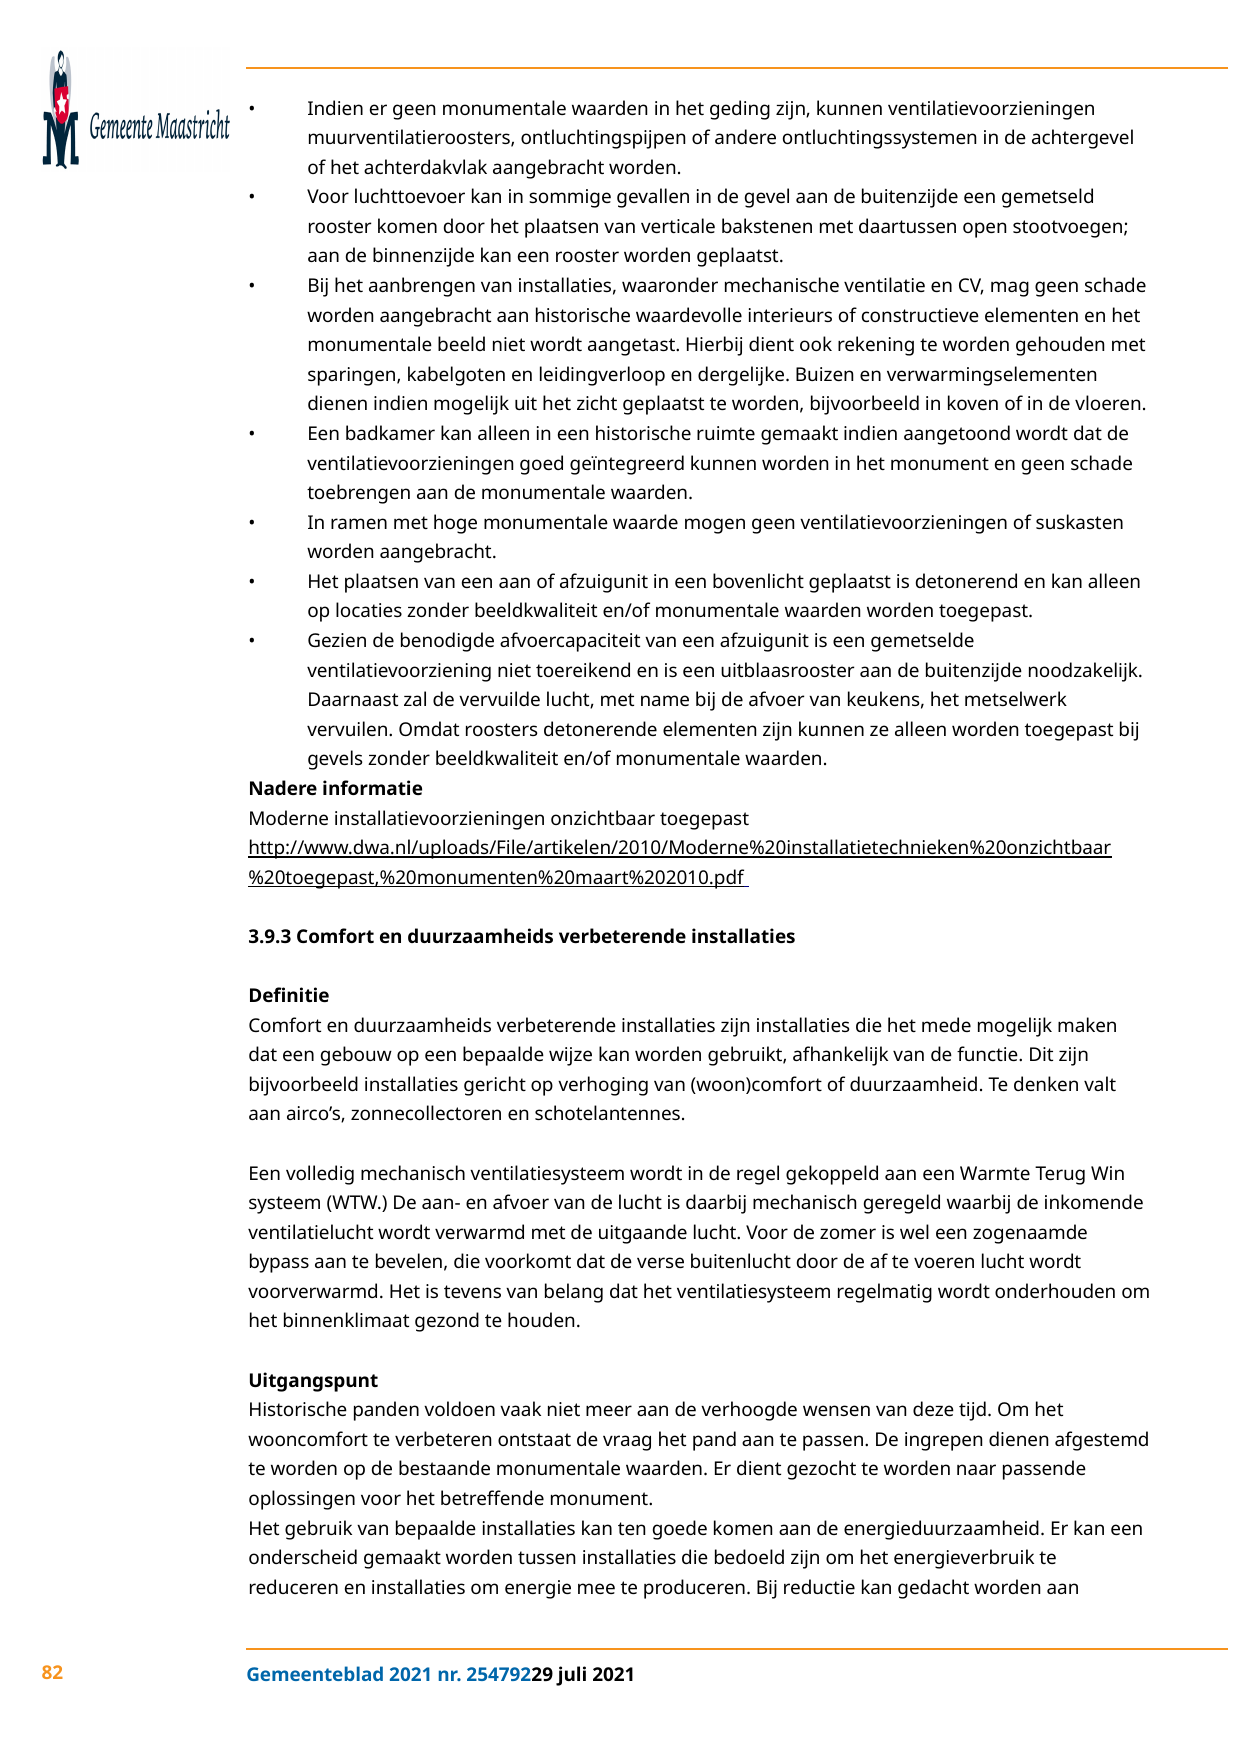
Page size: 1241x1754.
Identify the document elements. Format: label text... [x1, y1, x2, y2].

list Het plaatsen van een aan of afzuigunit in een bovenlicht geplaatst is detonerend en kan alleen op locaties zonder beeldkwaliteit en/of monumentale waarden worden toegepast. [248, 568, 1152, 623]
text Historische panden voldoen vaak niet meer aan de verhoogde wensen van deze tijd. Om het wooncomfort te verbeteren ontstaat de vraag het pand aan te passen. De ingrepen dienen afgestemd te worden op de bestaande monumentale waarden. Er dient gezocht te worden naar passende oplossingen voor het betreffende monument. [248, 1396, 1152, 1511]
list Indien er geen monumentale waarden in het geding zijn, kunnen ventilatievoorzieningen muurventilatieroosters, ontluchtingspijpen of andere ontluchtingssystemen in de achtergevel of het achterdakvlak aangebracht worden. [248, 95, 1152, 180]
list Een badkamer kan alleen in een historische ruimte gemaakt indien aangetoond wordt dat de ventilatievoorzieningen goed geïntegreerd kunnen worden in het monument en geen schade toebrengen aan de monumentale waarden. [248, 420, 1152, 505]
text Comfort en duurzaamheids verbeterende installaties zijn installaties die het mede mogelijk maken dat een gebouw op een bepaalde wijze kan worden gebruikt, afhankelijk van de functie. Dit zijn bijvoorbeeld installaties gericht op verhoging van (woon)comfort of duurzaamheid. Te denken valt aan airco’s, zonnecollectoren en schotelantennes. [248, 1012, 1152, 1126]
list In ramen met hoge monumentale waarde mogen geen ventilatievoorzieningen of suskasten worden aangebracht. [248, 509, 1152, 564]
list Bij het aanbrengen van installaties, waaronder mechanische ventilatie en CV, mag geen schade worden aangebracht aan historische waardevolle interieurs of constructieve elementen en het monumentale beeld niet wordt aangetast. Hierbij dient ook rekening te worden gehouden met sparingen, kabelgoten en leidingverloop en dergelijke. Buizen en verwarmingselementen dienen indien mogelijk uit het zicht geplaatst te worden, bijvoorbeeld in koven of in de vloeren. [248, 272, 1152, 416]
text Nadere informatie [248, 775, 1152, 801]
text Een volledig mechanisch ventilatiesysteem wordt in de regel gekoppeld aan een Warmte Terug Win systeem (WTW.) De aan- en afvoer van de lucht is daarbij mechanisch geregeld waarbij de inkomende ventilatielucht wordt verwarmd met de uitgaande lucht. Voor de zomer is wel een zogenaamde bypass aan te bevelen, die voorkomt dat de verse buitenlucht door de af te voeren lucht wordt voorverwarmd. Het is tevens van belang dat het ventilatiesysteem regelmatig wordt onderhouden om het binnenklimaat gezond te houden. [248, 1160, 1152, 1333]
text 3.9.3 Comfort en duurzaamheids verbeterende installaties [248, 923, 1152, 949]
text http://www.dwa.nl/uploads/File/artikelen/2010/Moderne%20installatietechnieken%20onzichtbaar%20toegepast,%20monumenten%20maart%202010.pdf [248, 834, 1152, 890]
list Gezien de benodigde afvoercapaciteit van een afzuigunit is een gemetselde ventilatievoorziening niet toereikend en is een uitblaasrooster aan de buitenzijde noodzakelijk. Daarnaast zal de vervuilde lucht, met name bij de afvoer van keukens, het metselwerk vervuilen. Omdat roosters detonerende elementen zijn kunnen ze alleen worden toegepast bij gevels zonder beeldkwaliteit en/of monumentale waarden. [248, 627, 1152, 771]
text Definitie [248, 982, 1152, 1008]
picture [41, 47, 231, 172]
list Voor luchttoevoer kan in sommige gevallen in de gevel aan de buitenzijde een gemetseld rooster komen door het plaatsen van verticale bakstenen met daartussen open stootvoegen; aan de binnenzijde kan een rooster worden geplaatst. [248, 183, 1152, 268]
text Uitgangspunt [248, 1367, 1152, 1393]
text Moderne installatievoorzieningen onzichtbaar toegepast [248, 805, 1152, 831]
text Het gebruik van bepaalde installaties kan ten goede komen aan de energieduurzaamheid. Er kan een onderscheid gemaakt worden tussen installaties die bedoeld zijn om het energieverbruik te reduceren en installaties om energie mee te produceren. Bij reductie kan gedacht worden aan [248, 1515, 1152, 1600]
